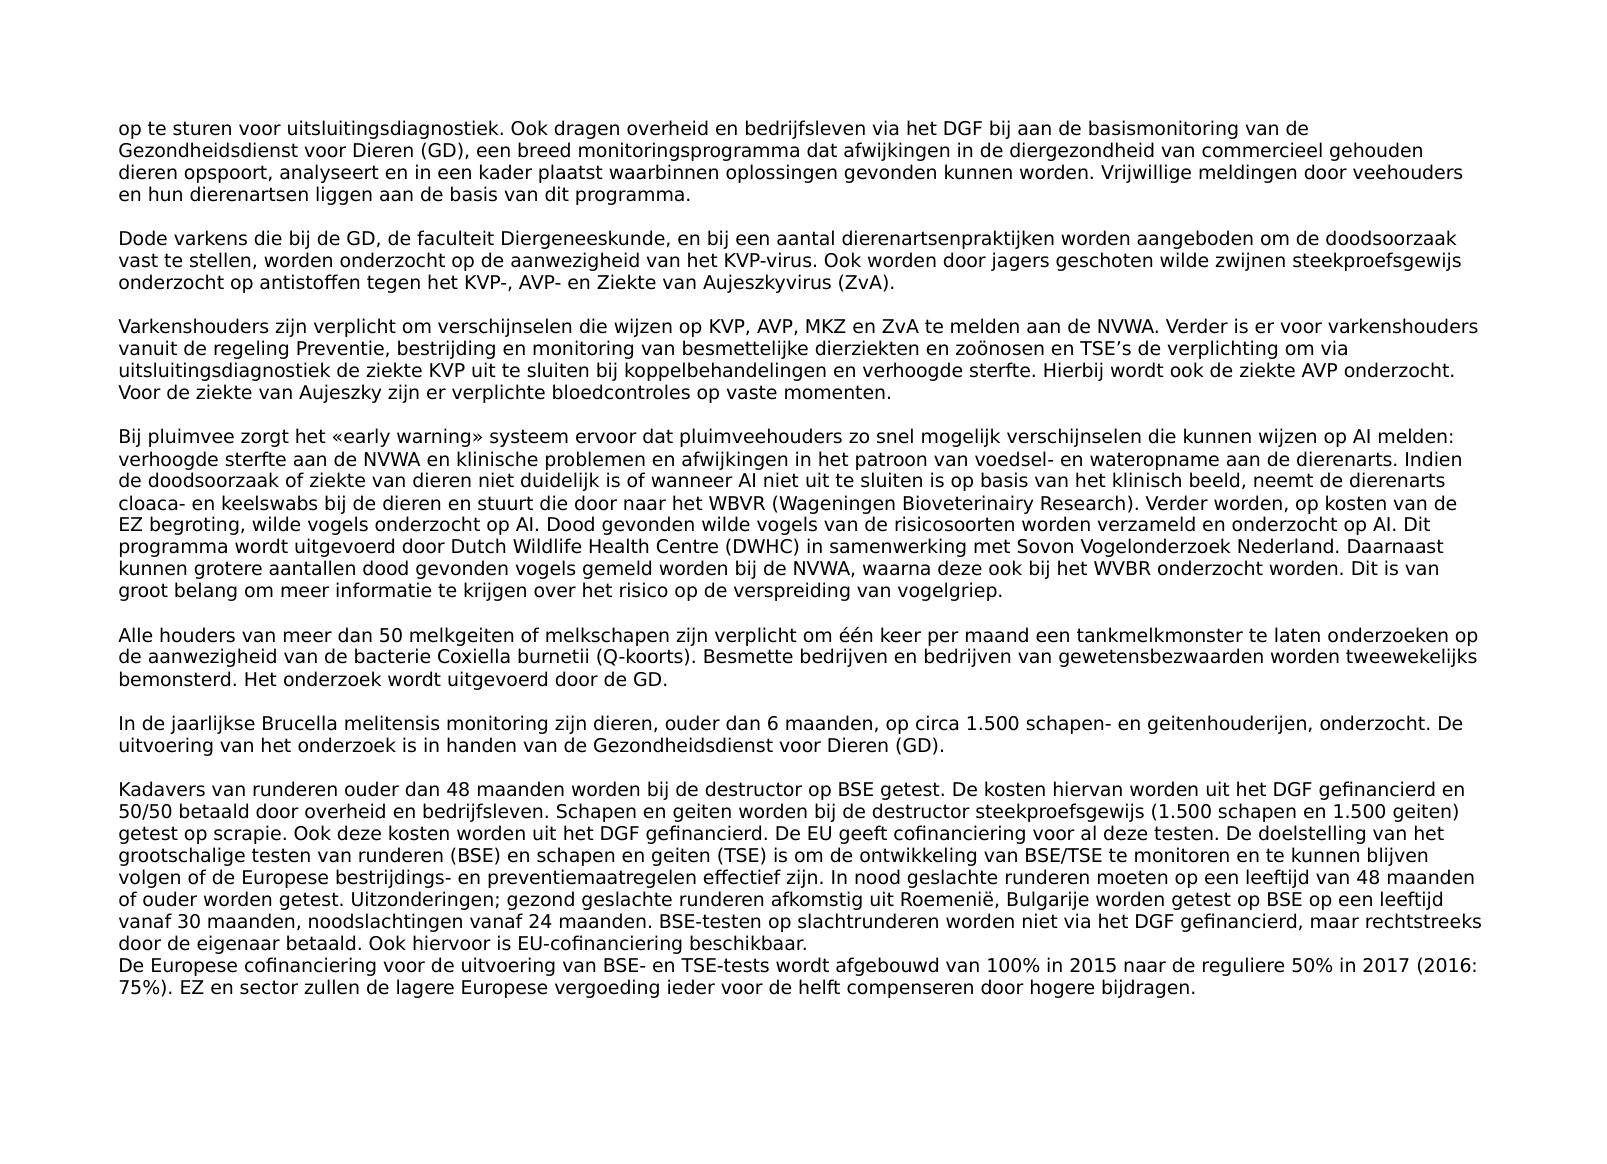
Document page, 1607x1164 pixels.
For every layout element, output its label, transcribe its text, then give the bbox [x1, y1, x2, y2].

text Kadavers van runderen ouder dan 48 maanden worden bij de destructor op BSE getest. De kosten hiervan worden uit het DGF gefinancierd en 50/50 betaald door overheid en bedrijfsleven. Schapen en geiten worden bij de destructor steekproefsgewijs (1.500 schapen en 1.500 geiten) getest op scrapie. Ook deze kosten worden uit het DGF gefinancierd. De EU geeft cofinanciering voor al deze testen. De doelstelling van het grootschalige testen van runderen (BSE) en schapen en geiten (TSE) is om de ontwikkeling van BSE/TSE te monitoren en te kunnen blijven volgen of de Europese bestrijdings- en preventiemaatregelen effectief zijn. In nood geslachte runderen moeten op een leeftijd van 48 maanden of ouder worden getest. Uitzonderingen; gezond geslachte runderen afkomstig uit Roemenië, Bulgarije worden getest op BSE op een leeftijd vanaf 30 maanden, noodslachtingen vanaf 24 maanden. BSE-testen op slachtrunderen worden niet via het DGF gefinancierd, maar rechtstreeks door de eigenaar betaald. Ook hiervoor is EU-cofinanciering beschikbaar. [118, 779, 1488, 954]
text De Europese cofinanciering voor de uitvoering van BSE- en TSE-tests wordt afgebouwd van 100% in 2015 naar de reguliere 50% in 2017 (2016: 75%). EZ en sector zullen de lagere Europese vergoeding ieder voor de helft compenseren door hogere bijdragen. [118, 954, 1488, 998]
text Bij pluimvee zorgt het «early warning» systeem ervoor dat pluimveehouders zo snel mogelijk verschijnselen die kunnen wijzen op AI melden: verhoogde sterfte aan de NVWA en klinische problemen en afwijkingen in het patroon van voedsel- en wateropname aan de dierenarts. Indien de doodsoorzaak of ziekte van dieren niet duidelijk is of wanneer AI niet uit te sluiten is op basis van het klinisch beeld, neemt de dierenarts cloaca- en keelswabs bij de dieren en stuurt die door naar het WBVR (Wageningen Bioveterinairy Research). Verder worden, op kosten van de EZ begroting, wilde vogels onderzocht op AI. Dood gevonden wilde vogels van de risicosoorten worden verzameld en onderzocht op AI. Dit programma wordt uitgevoerd door Dutch Wildlife Health Centre (DWHC) in samenwerking met Sovon Vogelonderzoek Nederland. Daarnaast kunnen grotere aantallen dood gevonden vogels gemeld worden bij de NVWA, waarna deze ook bij het WVBR onderzocht worden. Dit is van groot belang om meer informatie te krijgen over het risico op de verspreiding van vogelgriep. [118, 426, 1488, 602]
text Alle houders van meer dan 50 melkgeiten of melkschapen zijn verplicht om één keer per maand een tankmelkmonster te laten onderzoeken op de aanwezigheid van de bacterie Coxiella burnetii (Q-koorts). Besmette bedrijven en bedrijven van gewetensbezwaarden worden tweewekelijks bemonsterd. Het onderzoek wordt uitgevoerd door de GD. [118, 624, 1488, 690]
text Varkenshouders zijn verplicht om verschijnselen die wijzen op KVP, AVP, MKZ en ZvA te melden aan de NVWA. Verder is er voor varkenshouders vanuit de regeling Preventie, bestrijding en monitoring van besmettelijke dierziekten en zoönosen en TSE’s de verplichting om via uitsluitingsdiagnostiek de ziekte KVP uit te sluiten bij koppelbehandelingen en verhoogde sterfte. Hierbij wordt ook de ziekte AVP onderzocht. Voor de ziekte van Aujeszky zijn er verplichte bloedcontroles op vaste momenten. [118, 316, 1488, 404]
text op te sturen voor uitsluitingsdiagnostiek. Ook dragen overheid en bedrijfsleven via het DGF bij aan de basismonitoring van de Gezondheidsdienst voor Dieren (GD), een breed monitoringsprogramma dat afwijkingen in de diergezondheid van commercieel gehouden dieren opspoort, analyseert en in een kader plaatst waarbinnen oplossingen gevonden kunnen worden. Vrijwillige meldingen door veehouders en hun dierenartsen liggen aan de basis van dit programma. [118, 118, 1488, 206]
text Dode varkens die bij de GD, de faculteit Diergeneeskunde, en bij een aantal dierenartsenpraktijken worden aangeboden om de doodsoorzaak vast te stellen, worden onderzocht op de aanwezigheid van het KVP-virus. Ook worden door jagers geschoten wilde zwijnen steekproefsgewijs onderzocht op antistoffen tegen het KVP-, AVP- en Ziekte van Aujeszkyvirus (ZvA). [118, 228, 1488, 294]
text In de jaarlijkse Brucella melitensis monitoring zijn dieren, ouder dan 6 maanden, op circa 1.500 schapen- en geitenhouderijen, onderzocht. De uitvoering van het onderzoek is in handen van de Gezondheidsdienst voor Dieren (GD). [118, 713, 1488, 757]
